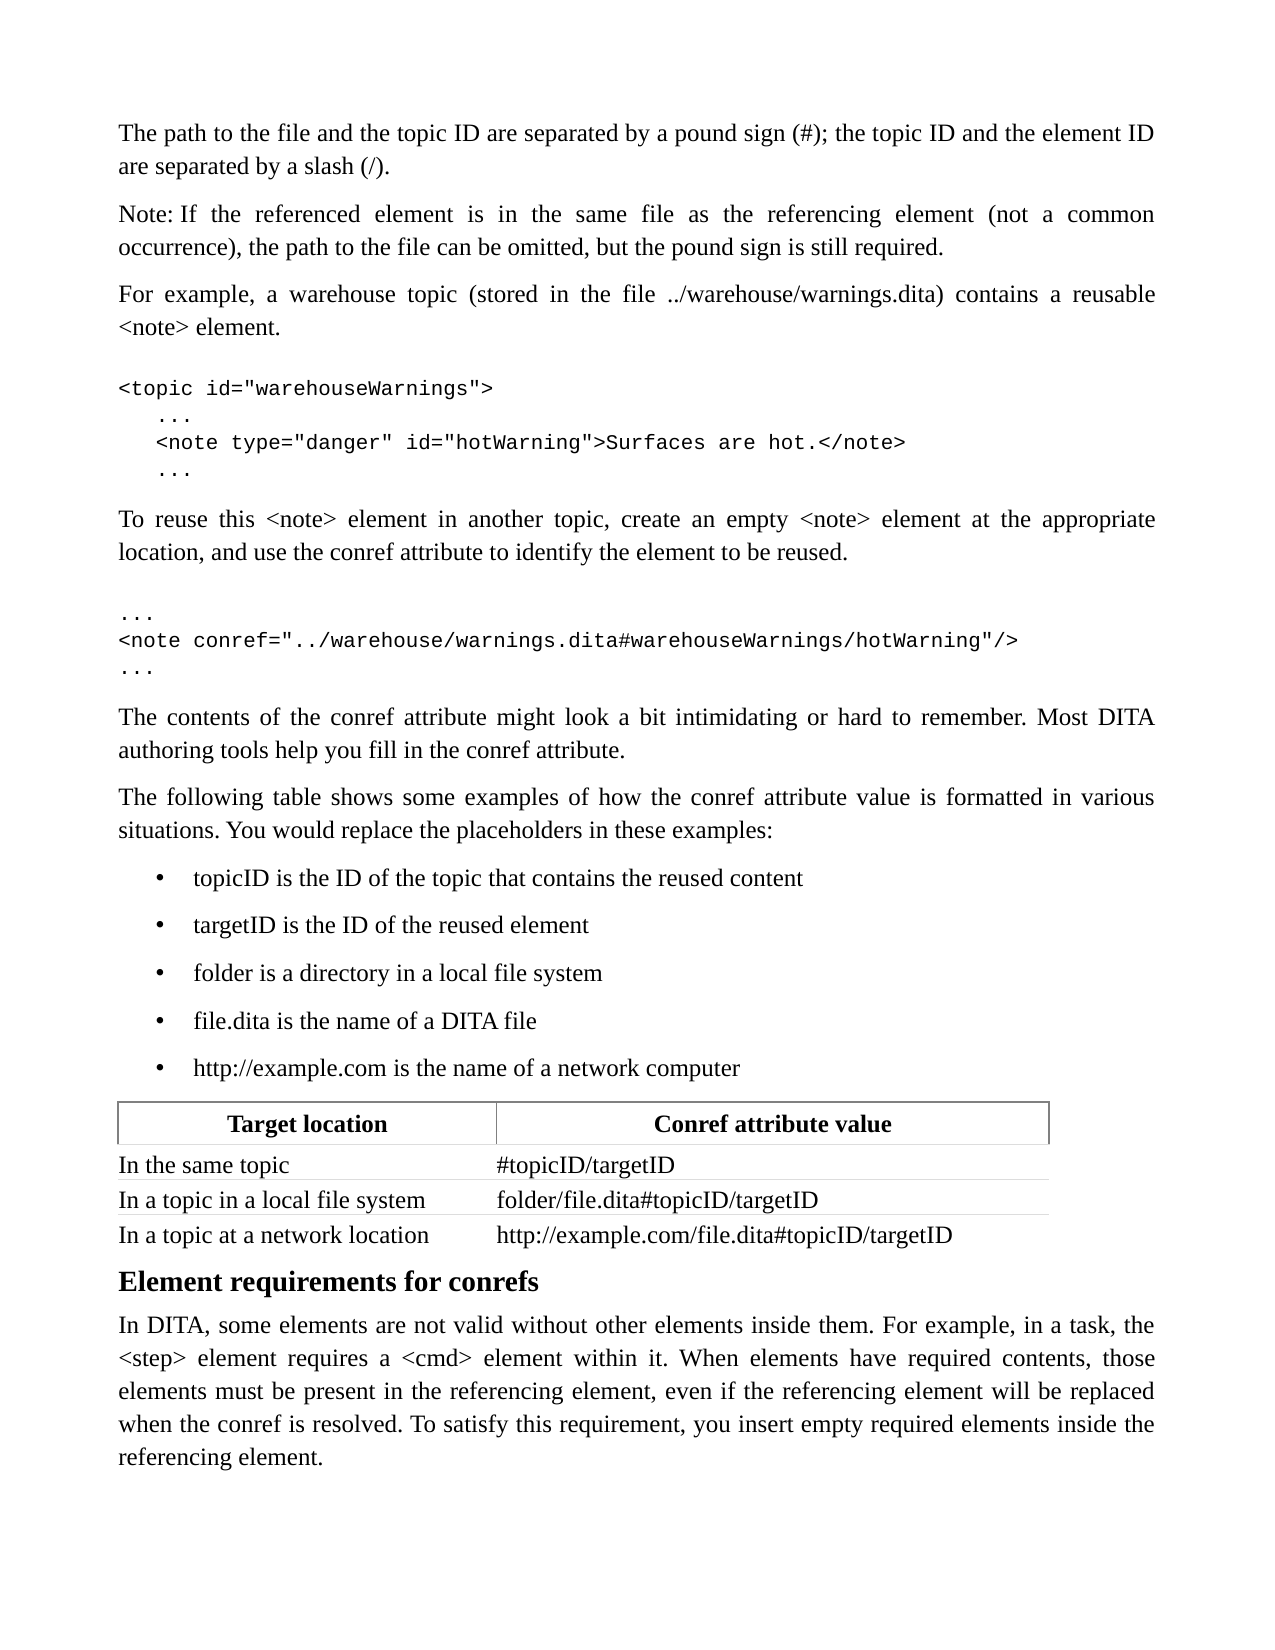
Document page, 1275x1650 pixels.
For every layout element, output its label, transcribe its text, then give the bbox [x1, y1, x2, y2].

table_cell In a topic at a network location [118, 1215, 496, 1249]
list folder is a directory in a local file system [156, 958, 1157, 987]
table_cell In a topic in a local file system [118, 1180, 496, 1214]
list file.dita is the name of a DITA file [156, 1006, 1157, 1034]
list topicID is the ID of the topic that contains the reused content [156, 863, 1157, 892]
text To reuse this <note> element in another topic, create an empty <note> element at the appropriate location, and use the conref attribute to identify the element to be reused. [118, 504, 1157, 566]
text The path to the file and the topic ID are separated by a pound sign (#); the topic ID and the element ID are separated by a slash (/). [118, 118, 1157, 180]
text <topic id="warehouseWarnings"> ... <note type="danger" id="hotWarning">Surfaces are hot.</note> ... [118, 378, 1157, 483]
table_header Conref attribute value [497, 1103, 1048, 1144]
list http://example.com is the name of a network computer [156, 1053, 1157, 1082]
text In DITA, some elements are not valid without other elements inside them. For example, in a task, the <step> element requires a <cmd> element within it. When elements have required contents, those elements must be present in the referencing element, even if the referencing element will be replaced when the conref is resolved. To satisfy this requirement, you insert empty required elements inside the referencing element. [118, 1310, 1157, 1471]
text Note: If the referenced element is in the same file as the referencing element (not a common occurrence), the path to the file can be omitted, but the pound sign is still required. [118, 199, 1157, 261]
text The contents of the conref attribute might look a bit intimidating or hard to remember. Most DITA authoring tools help you fill in the conref attribute. [118, 702, 1157, 763]
text The following table shows some examples of how the conref attribute value is formatted in various situations. You would replace the placeholders in these examples: [118, 782, 1157, 844]
text ... <note conref="../warehouse/warnings.dita#warehouseWarnings/hotWarning"/> ... [118, 602, 1157, 681]
text For example, a warehouse topic (stored in the file ../warehouse/warnings.dita) contains a reusable <note> element. [118, 279, 1157, 341]
table_cell In the same topic [118, 1145, 496, 1179]
subtitle Element requirements for conrefs [118, 1264, 1157, 1297]
table_cell #topicID/targetID [496, 1145, 1049, 1179]
table_header Target location [119, 1103, 496, 1144]
list targetID is the ID of the reused element [156, 911, 1157, 939]
table_cell folder/file.dita#topicID/targetID [496, 1180, 1049, 1214]
table_cell http://example.com/file.dita#topicID/targetID [496, 1215, 1049, 1249]
